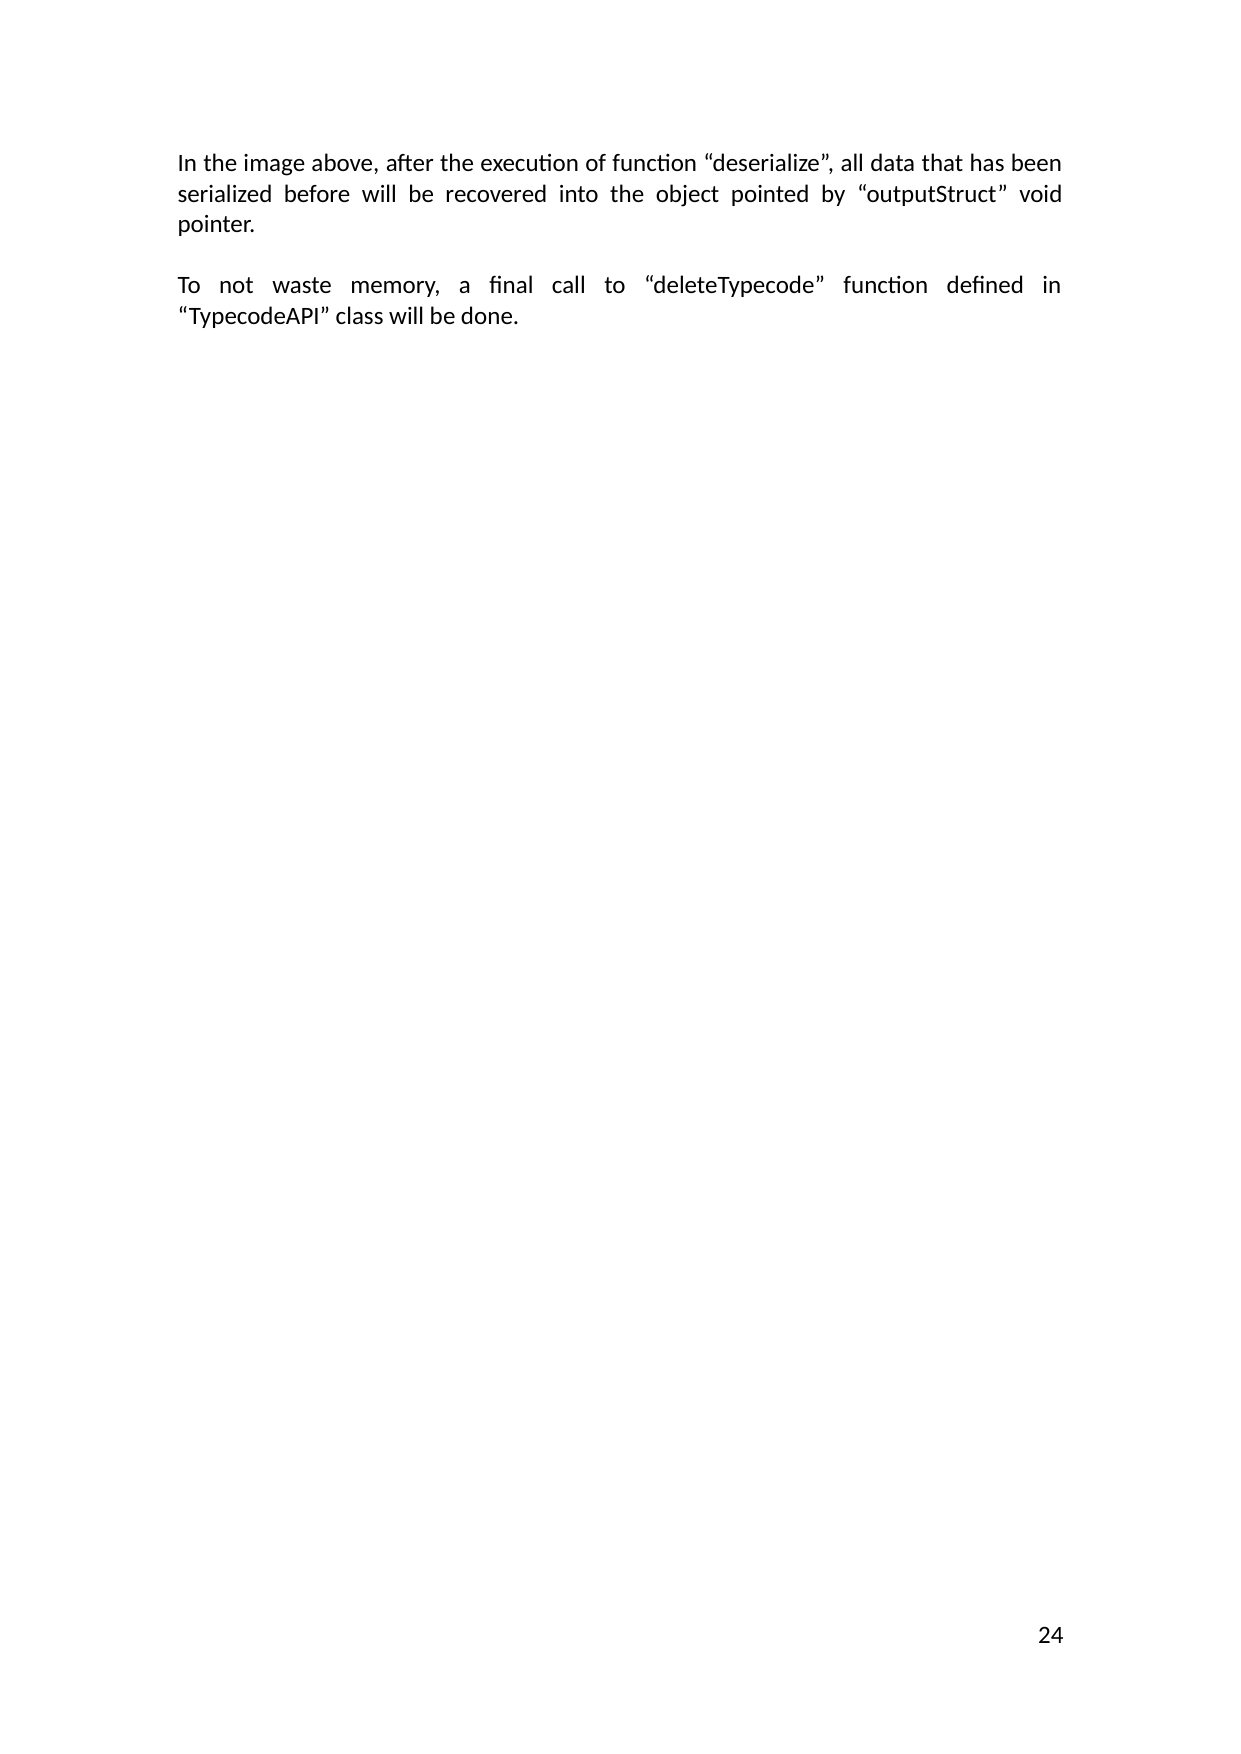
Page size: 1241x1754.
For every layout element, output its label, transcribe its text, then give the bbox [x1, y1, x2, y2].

text In the image above, after the execution of function “deserialize”, all data that has been serialized before will be recovered into the object pointed by “outputStruct” void pointer. [177, 148, 1063, 239]
text To not waste memory, a final call to “deleteTypecode” function defined in “TypecodeAPI” class will be done. [177, 270, 1063, 331]
